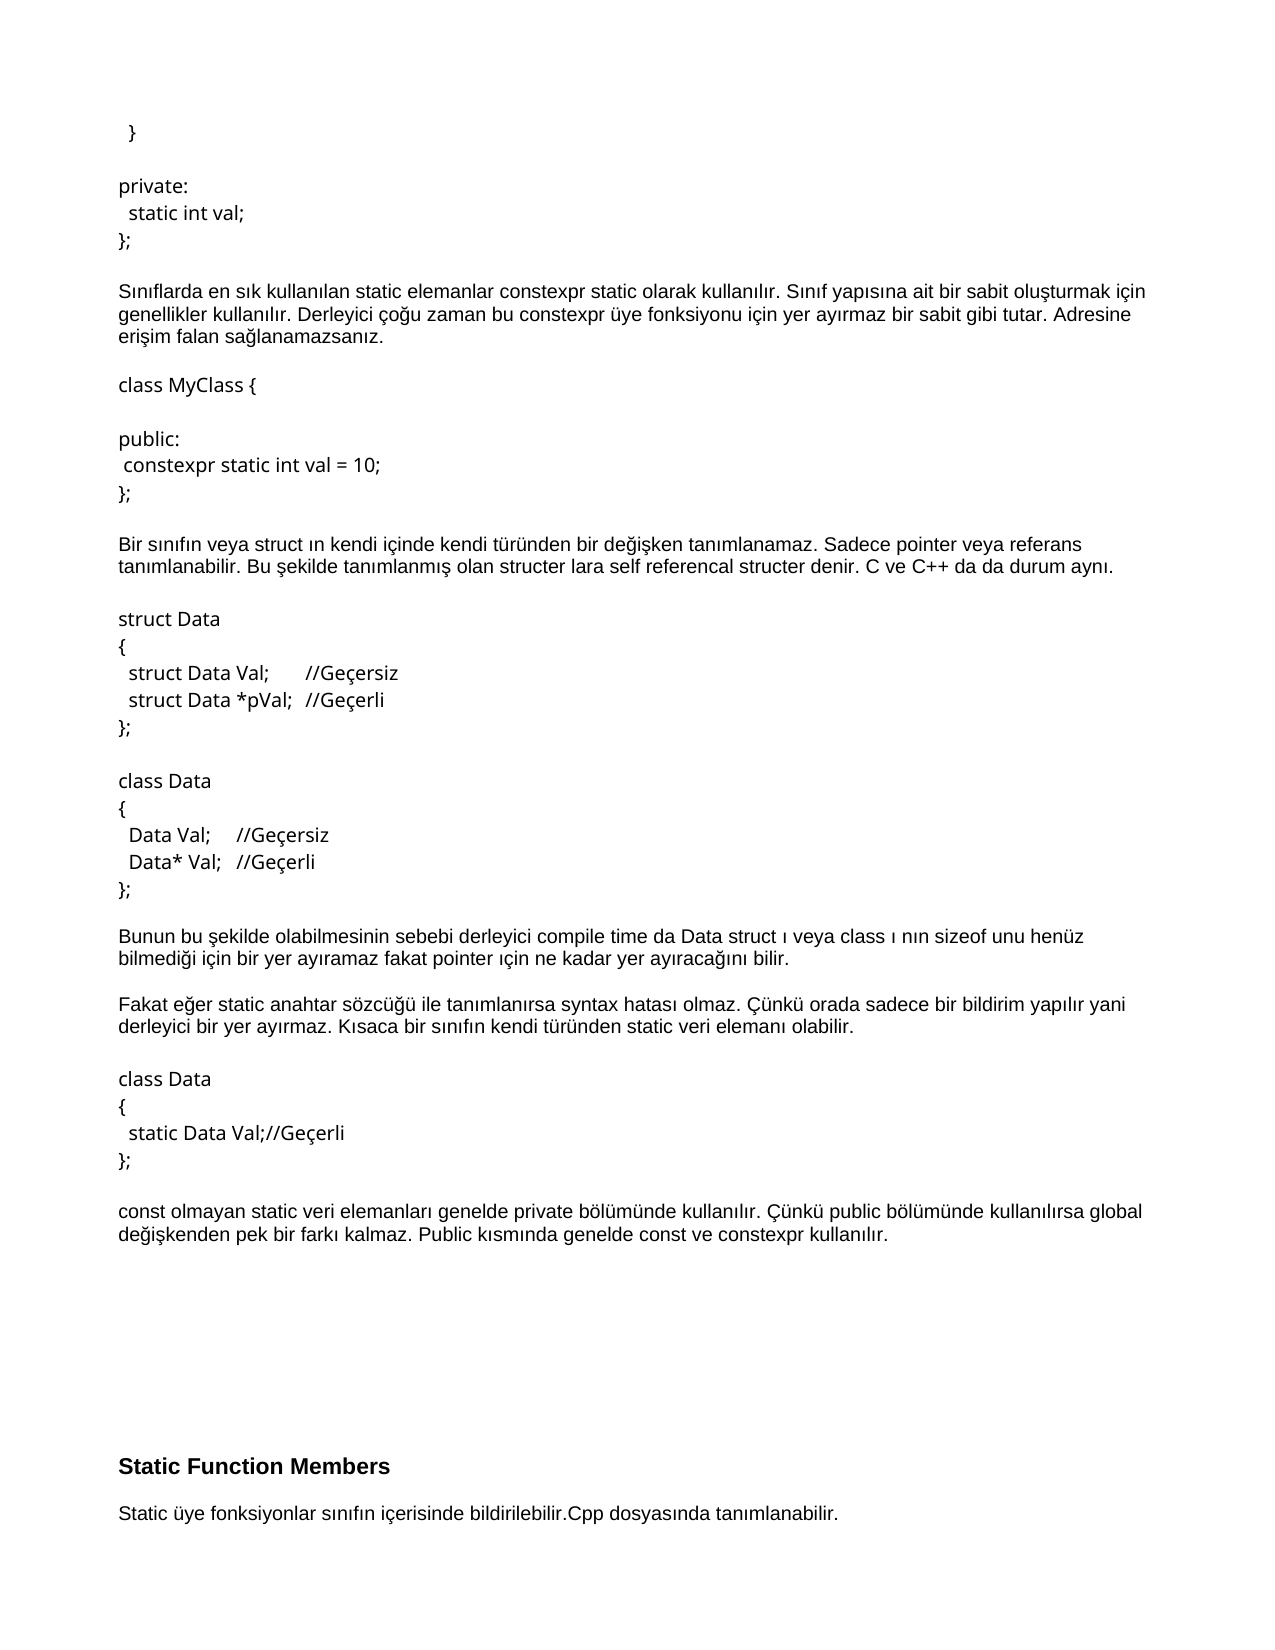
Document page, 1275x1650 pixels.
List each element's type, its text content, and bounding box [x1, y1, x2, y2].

text { [118, 632, 1157, 659]
text { [118, 1092, 1157, 1119]
text struct Data [118, 605, 1157, 632]
text }; [118, 1146, 1157, 1173]
text static int val; [118, 199, 1157, 226]
text Fakat eğer static anahtar sözcüğü ile tanımlanırsa syntax hatası olmaz. Çünkü orada sadece bir bildirim yapılır yani derleyici bir yer ayırmaz. Kısaca bir sınıfın kendi türünden static veri elemanı olabilir. [118, 993, 1157, 1038]
text Data Val; //Geçersiz [118, 821, 1157, 848]
text class Data [118, 767, 1157, 794]
text const olmayan static veri elemanları genelde private bölümünde kullanılır. Çünkü public bölümünde kullanılırsa global değişkenden pek bir farkı kalmaz. Public kısmında genelde const ve constexpr kullanılır. [118, 1200, 1157, 1245]
text struct Data *pVal; //Geçerli [118, 686, 1157, 713]
text }; [118, 875, 1157, 902]
text private: [118, 172, 1157, 199]
text }; [118, 713, 1157, 740]
text class Data [118, 1065, 1157, 1092]
text Static Function Members [118, 1453, 1157, 1479]
text Static üye fonksiyonlar sınıfın içerisinde bildirilebilir.Cpp dosyasında tanımlanabilir. [118, 1502, 1157, 1524]
text Sınıflarda en sık kullanılan static elemanlar constexpr static olarak kullanılır. Sınıf yapısına ait bir sabit oluşturmak için genellikler kullanılır. Derleyici çoğu zaman bu constexpr üye fonksiyonu için yer ayırmaz bir sabit gibi tutar. Adresine erişim falan sağlanamazsanız. [118, 280, 1157, 348]
text Bunun bu şekilde olabilmesinin sebebi derleyici compile time da Data struct ı veya class ı nın sizeof unu henüz bilmediği için bir yer ayıramaz fakat pointer ıçin ne kadar yer ayıracağını bilir. [118, 924, 1157, 970]
text }; [118, 226, 1157, 253]
text }; [118, 479, 1157, 506]
text } [118, 118, 1157, 145]
text static Data Val; //Geçerli [118, 1119, 1157, 1146]
text class MyClass { [118, 371, 1157, 398]
text public: [118, 425, 1157, 452]
text Data* Val; //Geçerli [118, 848, 1157, 875]
text struct Data Val; //Geçersiz [118, 659, 1157, 686]
text Bir sınıfın veya struct ın kendi içinde kendi türünden bir değişken tanımlanamaz. Sadece pointer veya referans tanımlanabilir. Bu şekilde tanımlanmış olan structer lara self referencal structer denir. C ve C++ da da durum aynı. [118, 533, 1157, 578]
text { [118, 794, 1157, 821]
text constexpr static int val = 10; [118, 452, 1157, 479]
